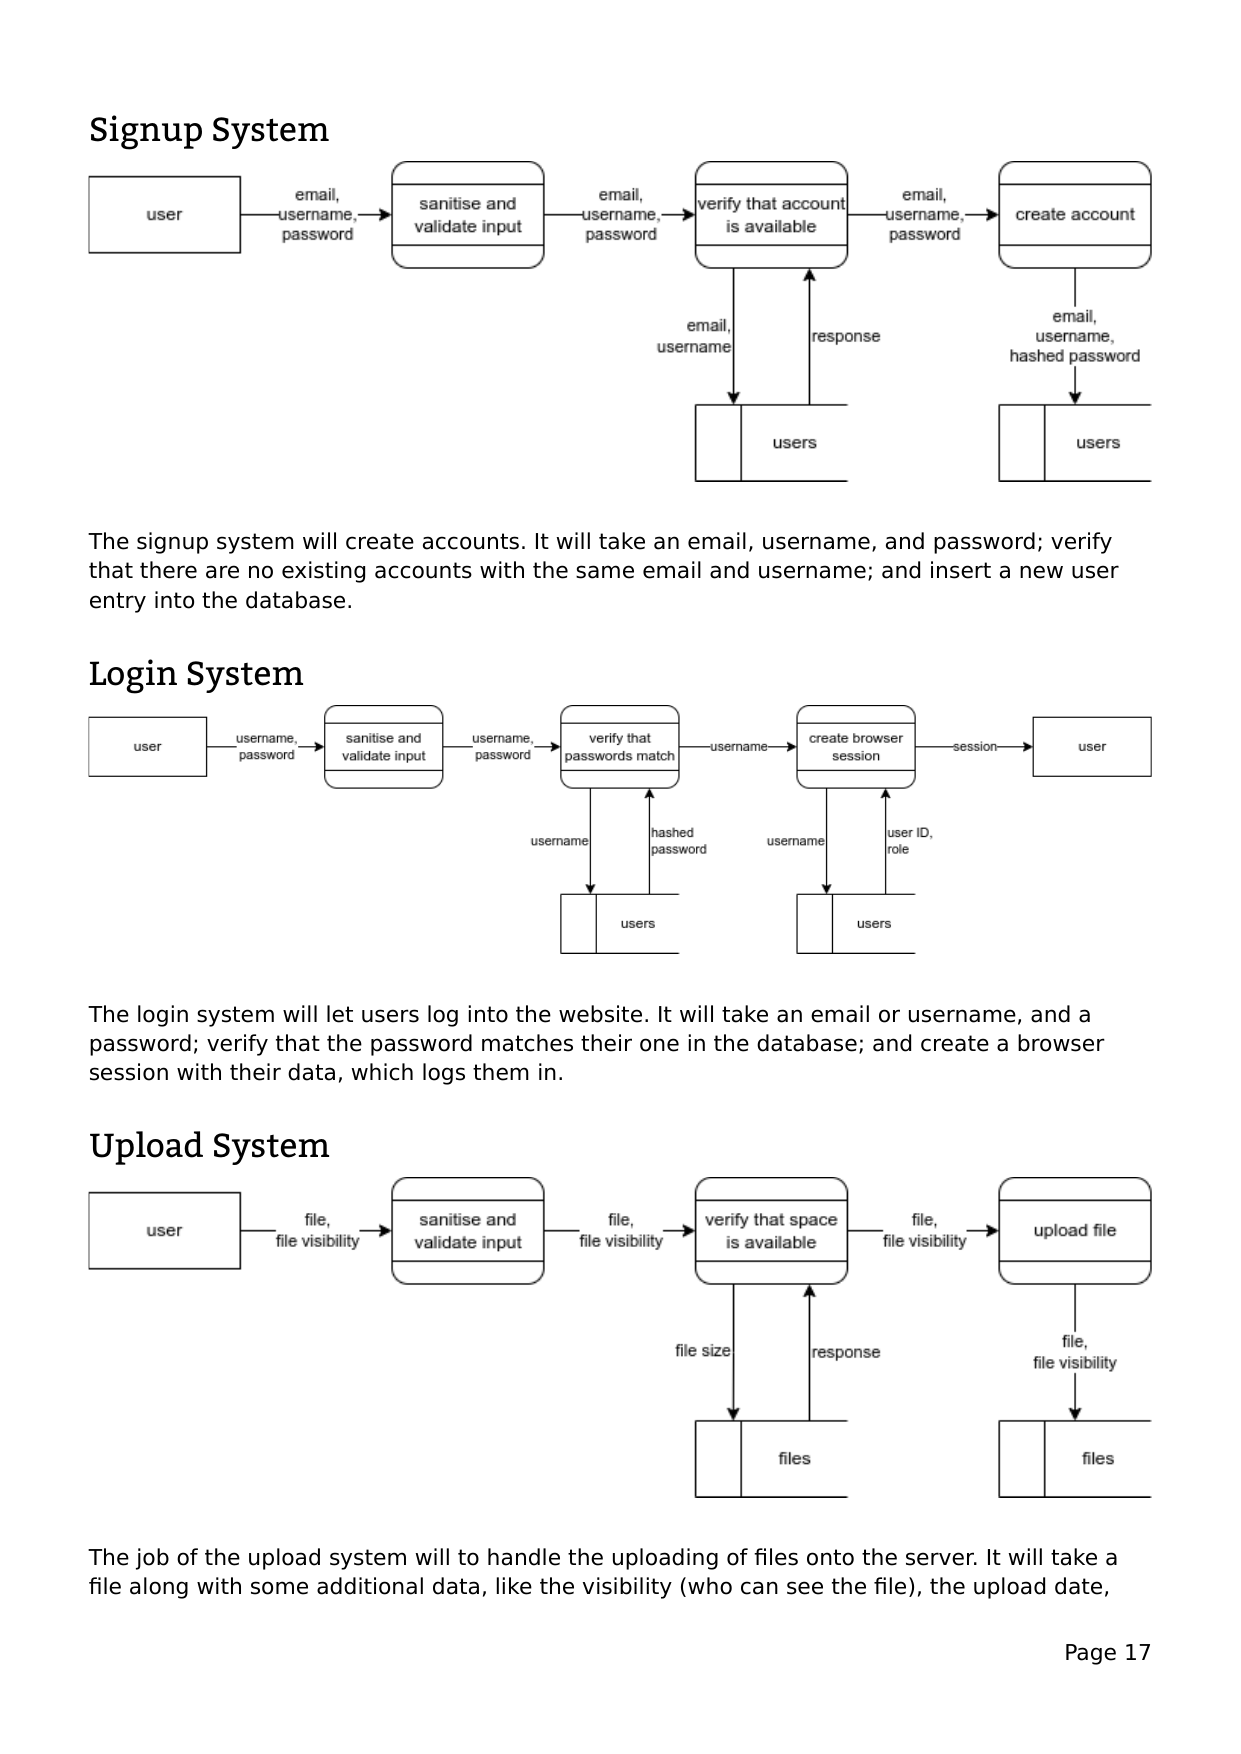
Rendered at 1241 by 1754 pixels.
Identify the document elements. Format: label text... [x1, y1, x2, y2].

picture [88, 1177, 1152, 1498]
subtitle Signup System [88, 109, 1152, 149]
text The job of the upload system will to handle the uploading of files onto the server. It will take a file along with some additional data, like the visibility (who can see the file), the upload date, [88, 1545, 1152, 1600]
subtitle Upload System [88, 1125, 1152, 1165]
subtitle Login System [88, 653, 1152, 693]
text The login system will let users log into the website. It will take an email or username, and a password; verify that the password matches their one in the database; and create a browser session with their data, which logs them in. [88, 1002, 1152, 1086]
text The signup system will create accounts. It will take an email, username, and password; verify that there are no existing accounts with the same email and username; and insert a new user entry into the database. [88, 529, 1152, 613]
picture [88, 161, 1152, 482]
picture [88, 705, 1152, 954]
